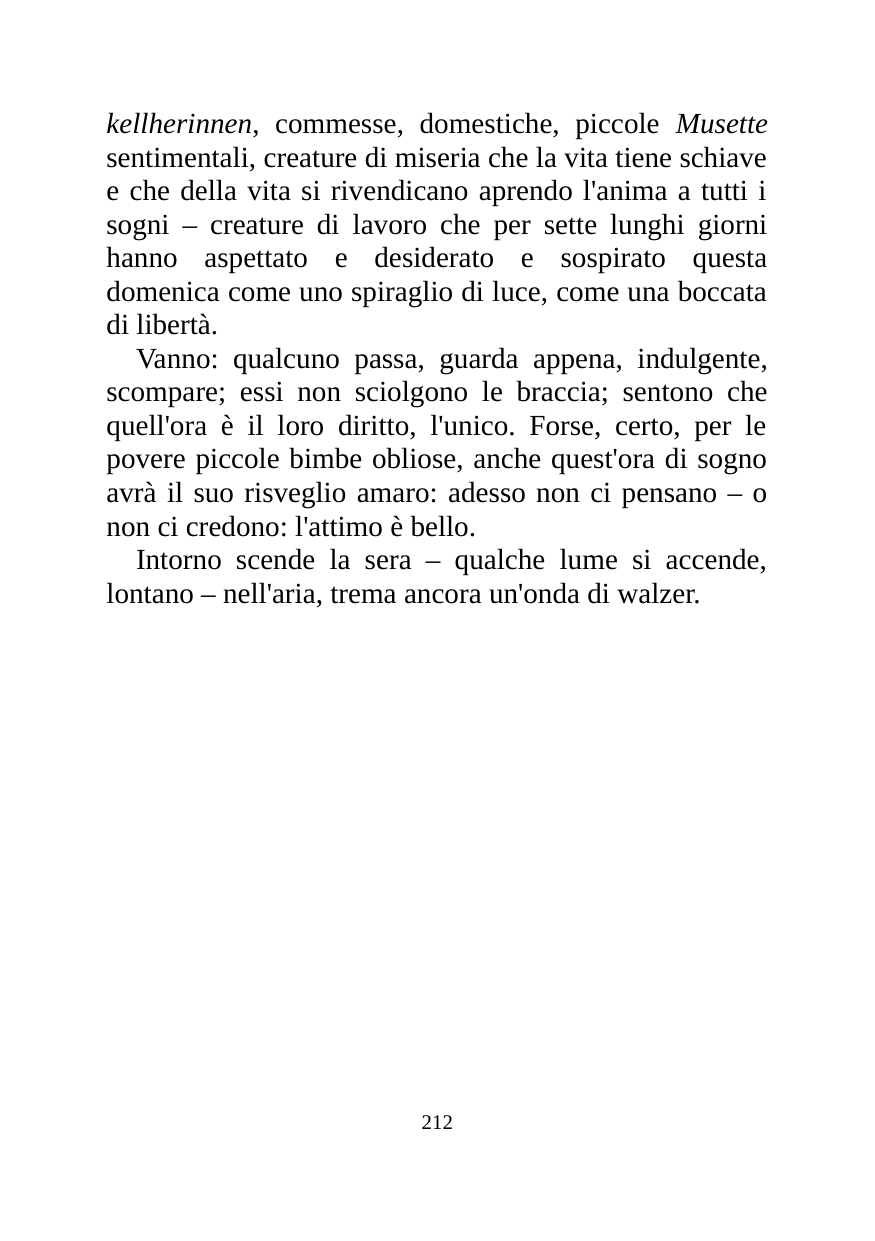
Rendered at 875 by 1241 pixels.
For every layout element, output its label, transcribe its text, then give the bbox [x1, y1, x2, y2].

text kellherinnen, commesse, domestiche, piccole Musette sentimentali, creature di miseria che la vita tiene schiave e che della vita si rivendicano aprendo l'anima a tutti i sogni – creature di lavoro che per sette lunghi giorni hanno aspettato e desiderato e sospirato questa domenica come uno spiraglio di luce, come una boccata di libertà. [106, 106, 768, 341]
text Vanno: qualcuno passa, guarda appena, indulgente, scompare; essi non sciolgono le braccia; sentono che quell'ora è il loro diritto, l'unico. Forse, certo, per le povere piccole bimbe obliose, anche quest'ora di sogno avrà il suo risveglio amaro: adesso non ci pensano – o non ci credono: l'attimo è bello. [106, 341, 768, 542]
text Intorno scende la sera – qualche lume si accende, lontano – nell'aria, trema ancora un'onda di walzer. [106, 542, 768, 609]
